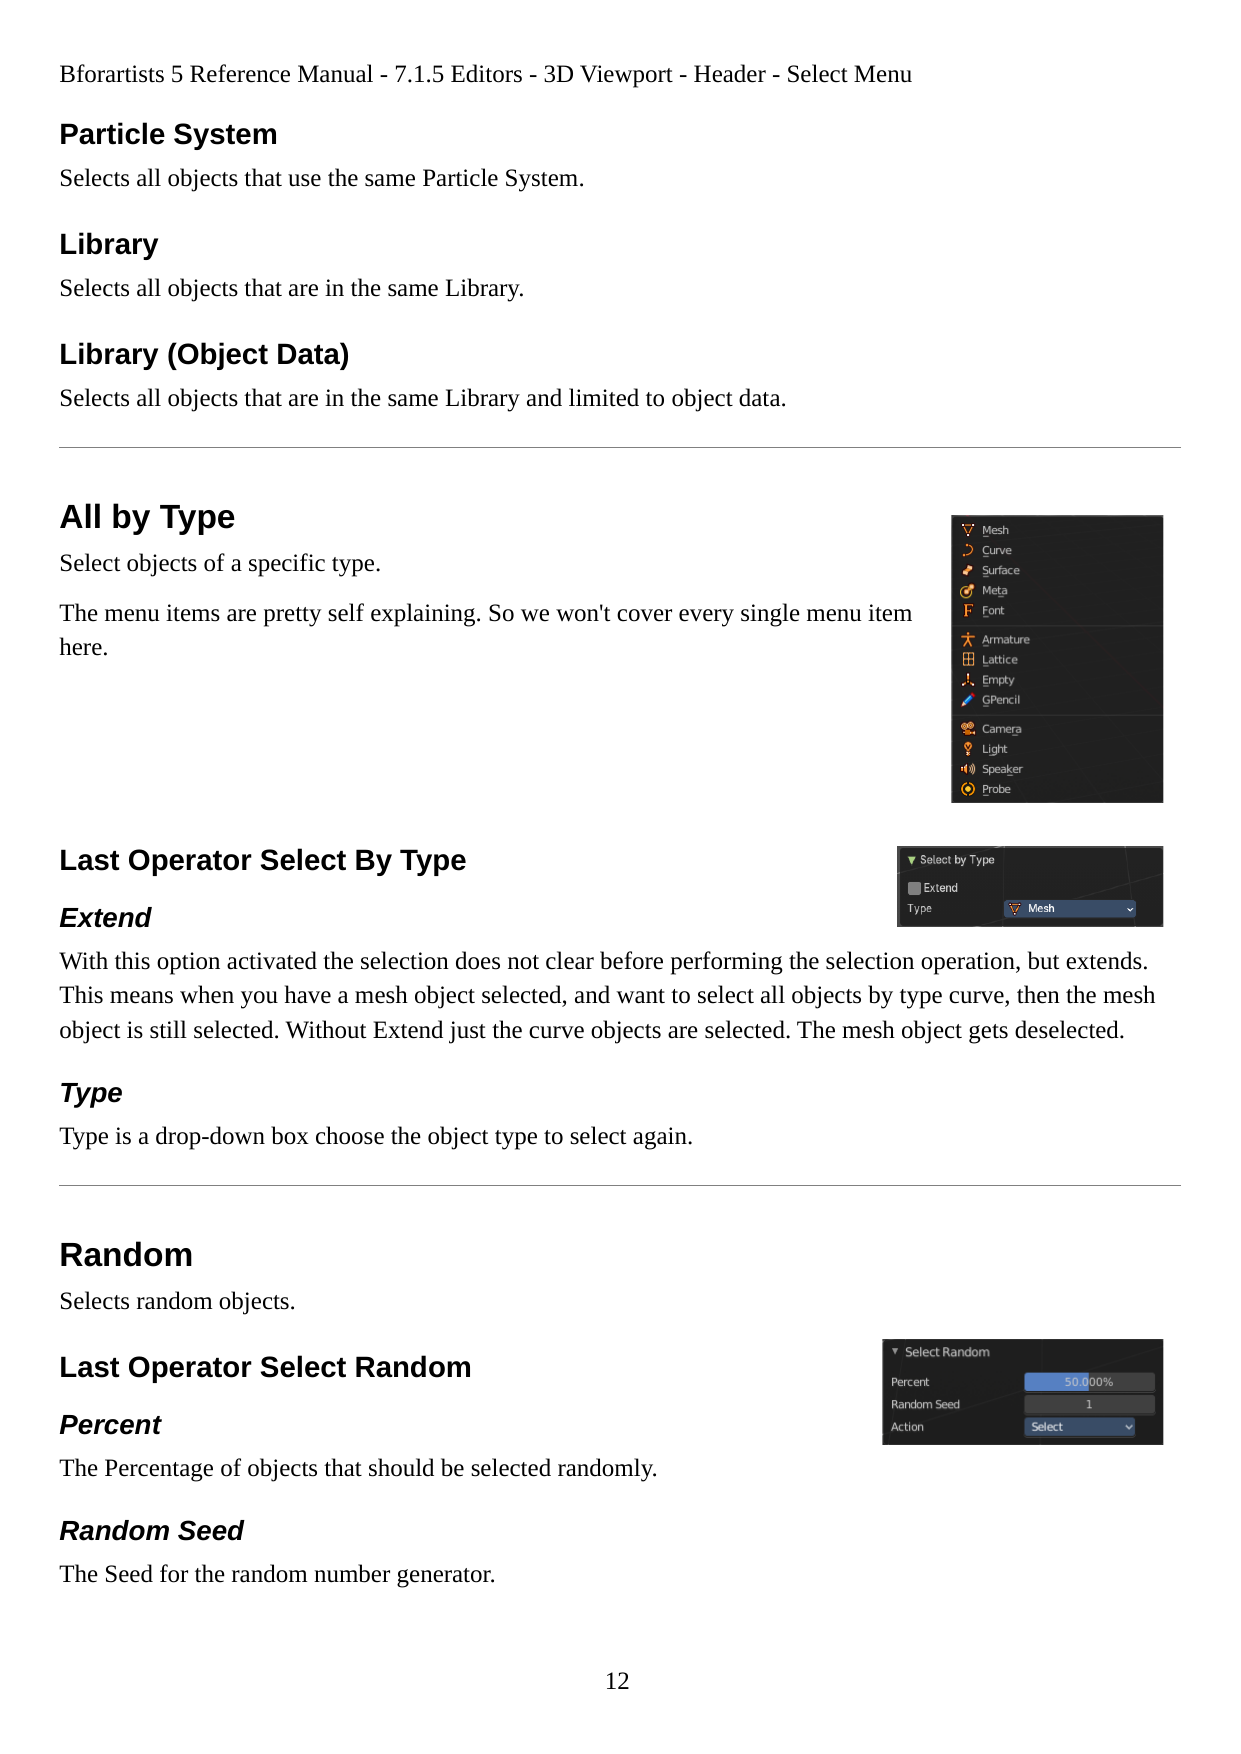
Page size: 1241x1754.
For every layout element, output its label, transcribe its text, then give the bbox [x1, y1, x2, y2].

picture [882, 1339, 1164, 1445]
text Selects all objects that are in the same Library and limited to object data. [59, 383, 1181, 412]
subtitle [1164, 1408, 1181, 1440]
subtitle [1164, 1350, 1181, 1383]
subtitle All by Type [59, 497, 1181, 536]
text With this option activated the selection does not clear before performing the selection operation, but extends. This means when you have a mesh object selected, and want to select all objects by type curve, then the mesh object is still selected. Without Extend just the curve objects are selected. The mesh object gets deselected. [59, 946, 1181, 1044]
text Selects all objects that use the same Particle System. [59, 163, 1181, 192]
subtitle Extend [59, 902, 1181, 933]
subtitle Random [59, 1235, 1181, 1274]
text The Seed for the random number generator. [59, 1559, 1181, 1588]
subtitle Random Seed [59, 1514, 1181, 1546]
text Selects all objects that are in the same Library. [59, 273, 1181, 302]
picture [897, 846, 1164, 927]
subtitle Type [59, 1077, 1181, 1108]
subtitle Percent [59, 1408, 882, 1440]
subtitle Particle System [59, 117, 1181, 151]
text The menu items are pretty self explaining. So we won't cover every single menu item here. [59, 598, 951, 661]
text Type is a drop-down box choose the object type to select again. [59, 1121, 1181, 1150]
subtitle Last Operator Select By Type [59, 843, 1181, 877]
subtitle Library [59, 227, 1181, 261]
text Select objects of a specific type. [59, 548, 951, 577]
subtitle Last Operator Select Random [59, 1350, 882, 1383]
text Selects random objects. [59, 1286, 1181, 1315]
text The Percentage of objects that should be selected randomly. [59, 1453, 1181, 1482]
subtitle Library (Object Data) [59, 337, 1181, 371]
picture [951, 515, 1164, 803]
